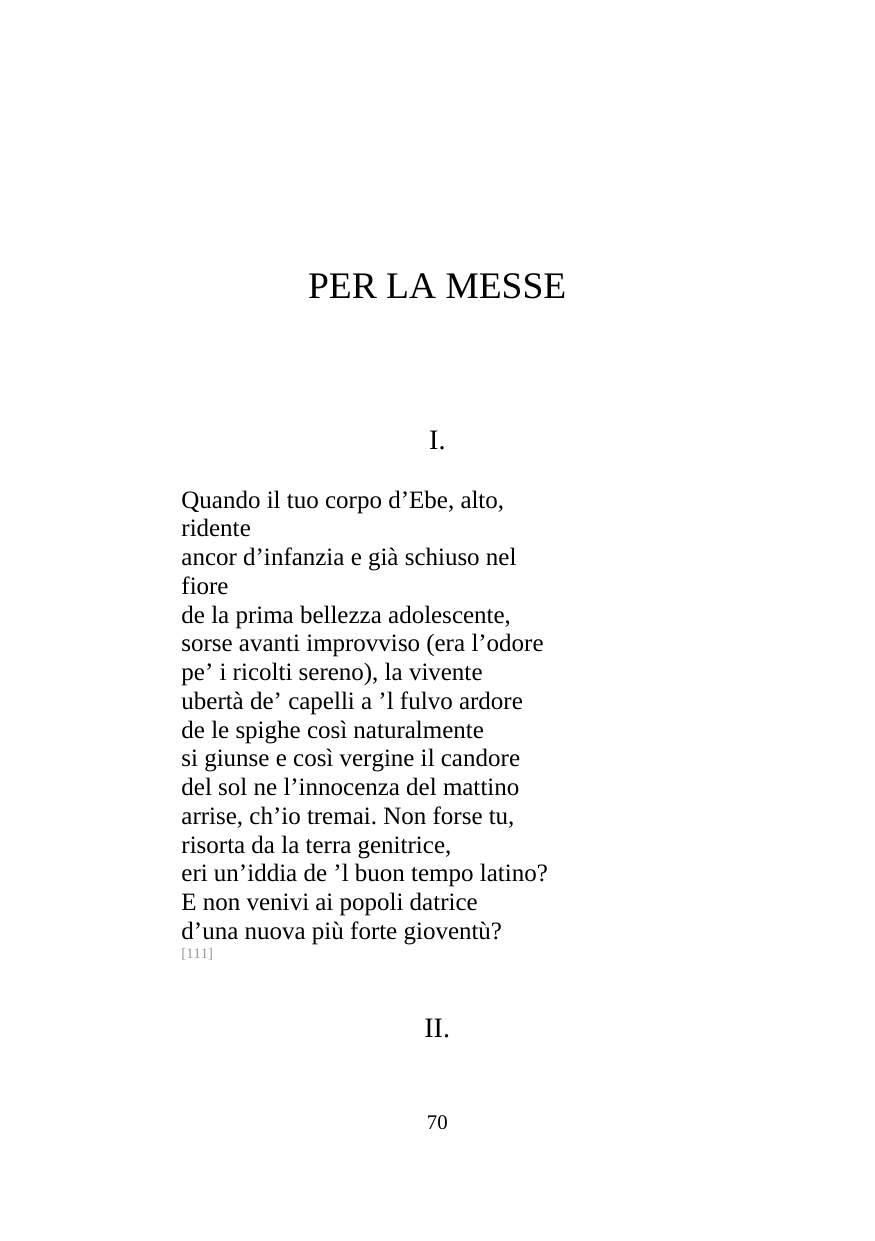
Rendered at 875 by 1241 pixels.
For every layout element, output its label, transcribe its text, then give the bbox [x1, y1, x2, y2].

text Quando il tuo corpo d’Ebe, alto, ridente ancor d’infanzia e già schiuso nel fiore de la prima bellezza adolescente, sorse avanti improvviso (era l’odore [181, 485, 569, 657]
subtitle PER LA MESSE [181, 264, 693, 307]
subtitle II. [181, 1011, 693, 1044]
text eri un’iddia de ’l buon tempo latino? E non venivi ai popoli datrice d’una nuova più forte gioventù? [111] [181, 858, 569, 961]
subtitle I. [181, 423, 693, 456]
text pe’ i ricolti sereno), la vivente ubertà de’ capelli a ’l fulvo ardore de le spighe così naturalmente si giunse e così vergine il candore [181, 657, 569, 772]
text del sol ne l’innocenza del mattino arrise, ch’io tremai. Non forse tu, risorta da la terra genitrice, [181, 772, 569, 858]
